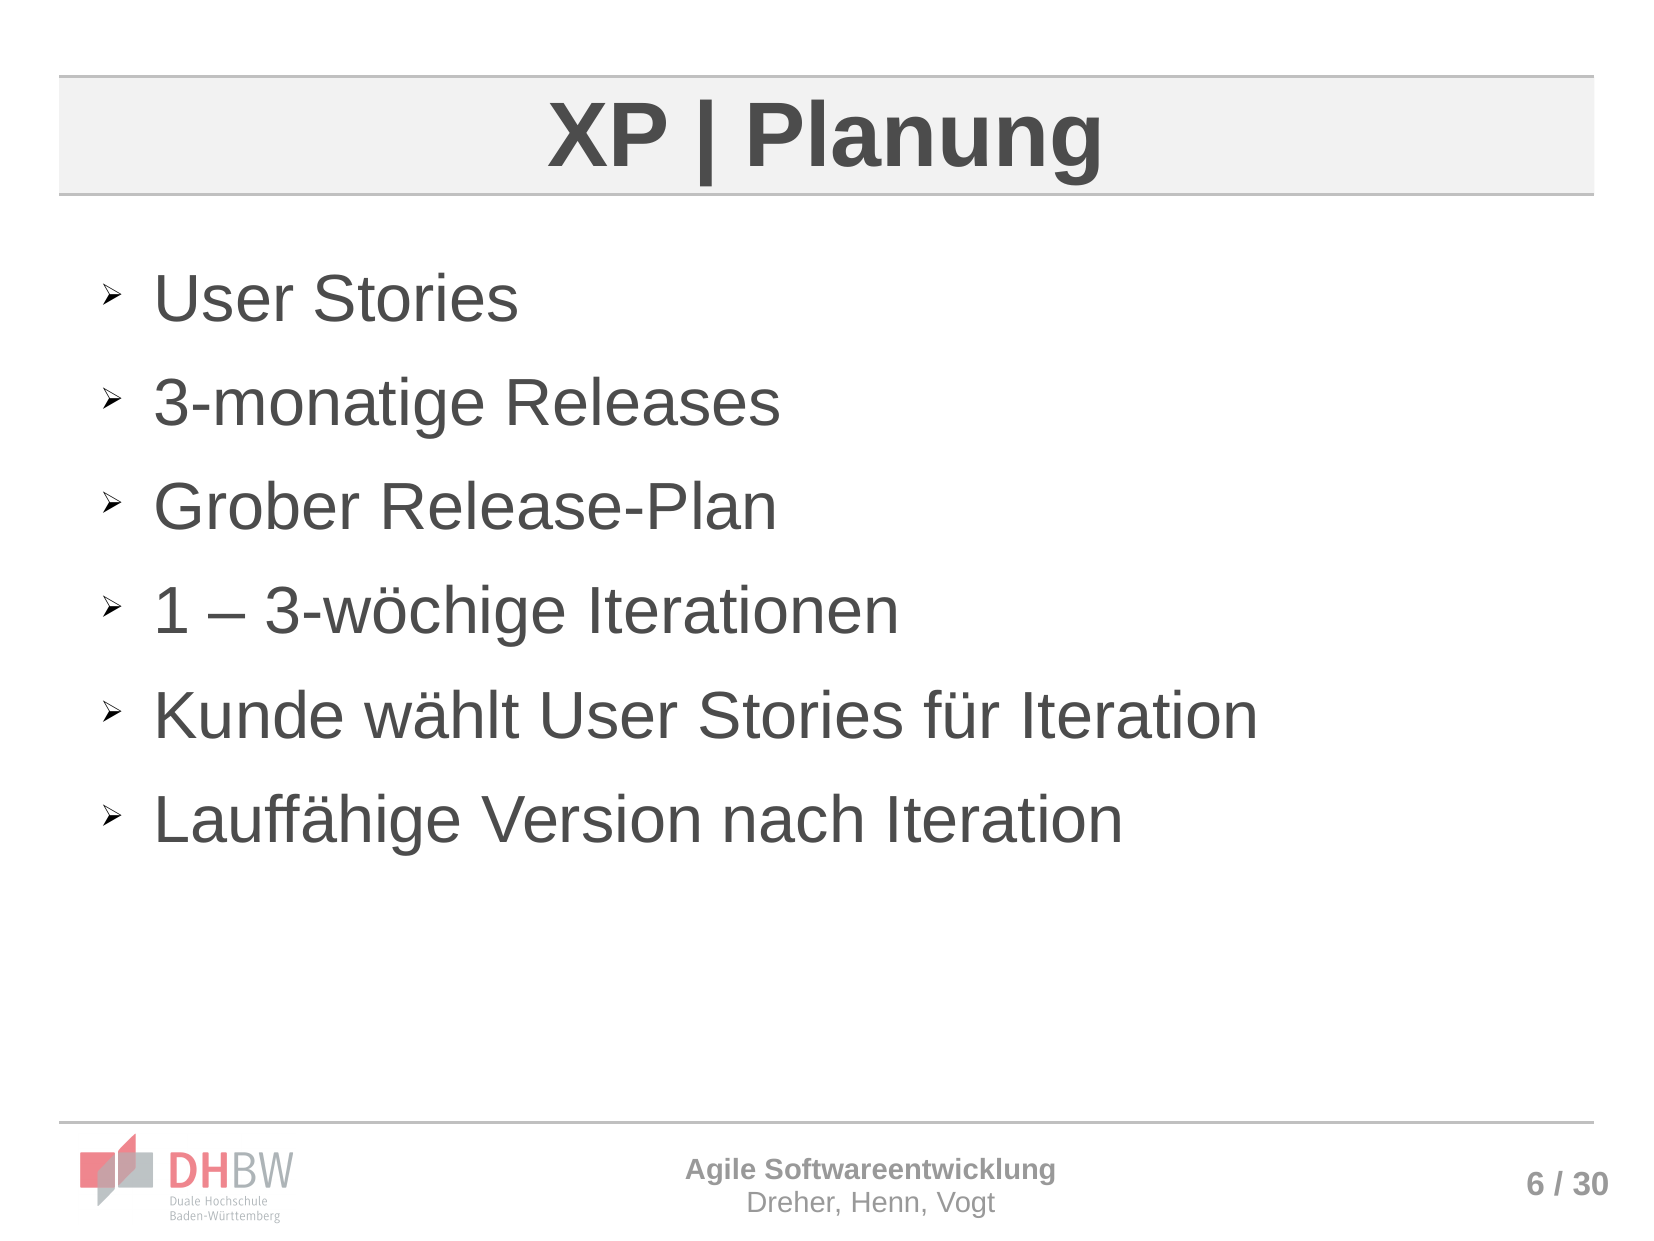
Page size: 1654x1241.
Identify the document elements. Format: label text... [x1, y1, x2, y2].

title XP | Planung [82, 31, 1571, 239]
picture [78, 1133, 296, 1225]
list User Stories 3-monatige Releases Grober Release-Plan 1 – 3-wöchige Iterationen Kunde wählt User Stories für Iteration Lauffähige Version nach Iteration [82, 260, 1571, 1080]
